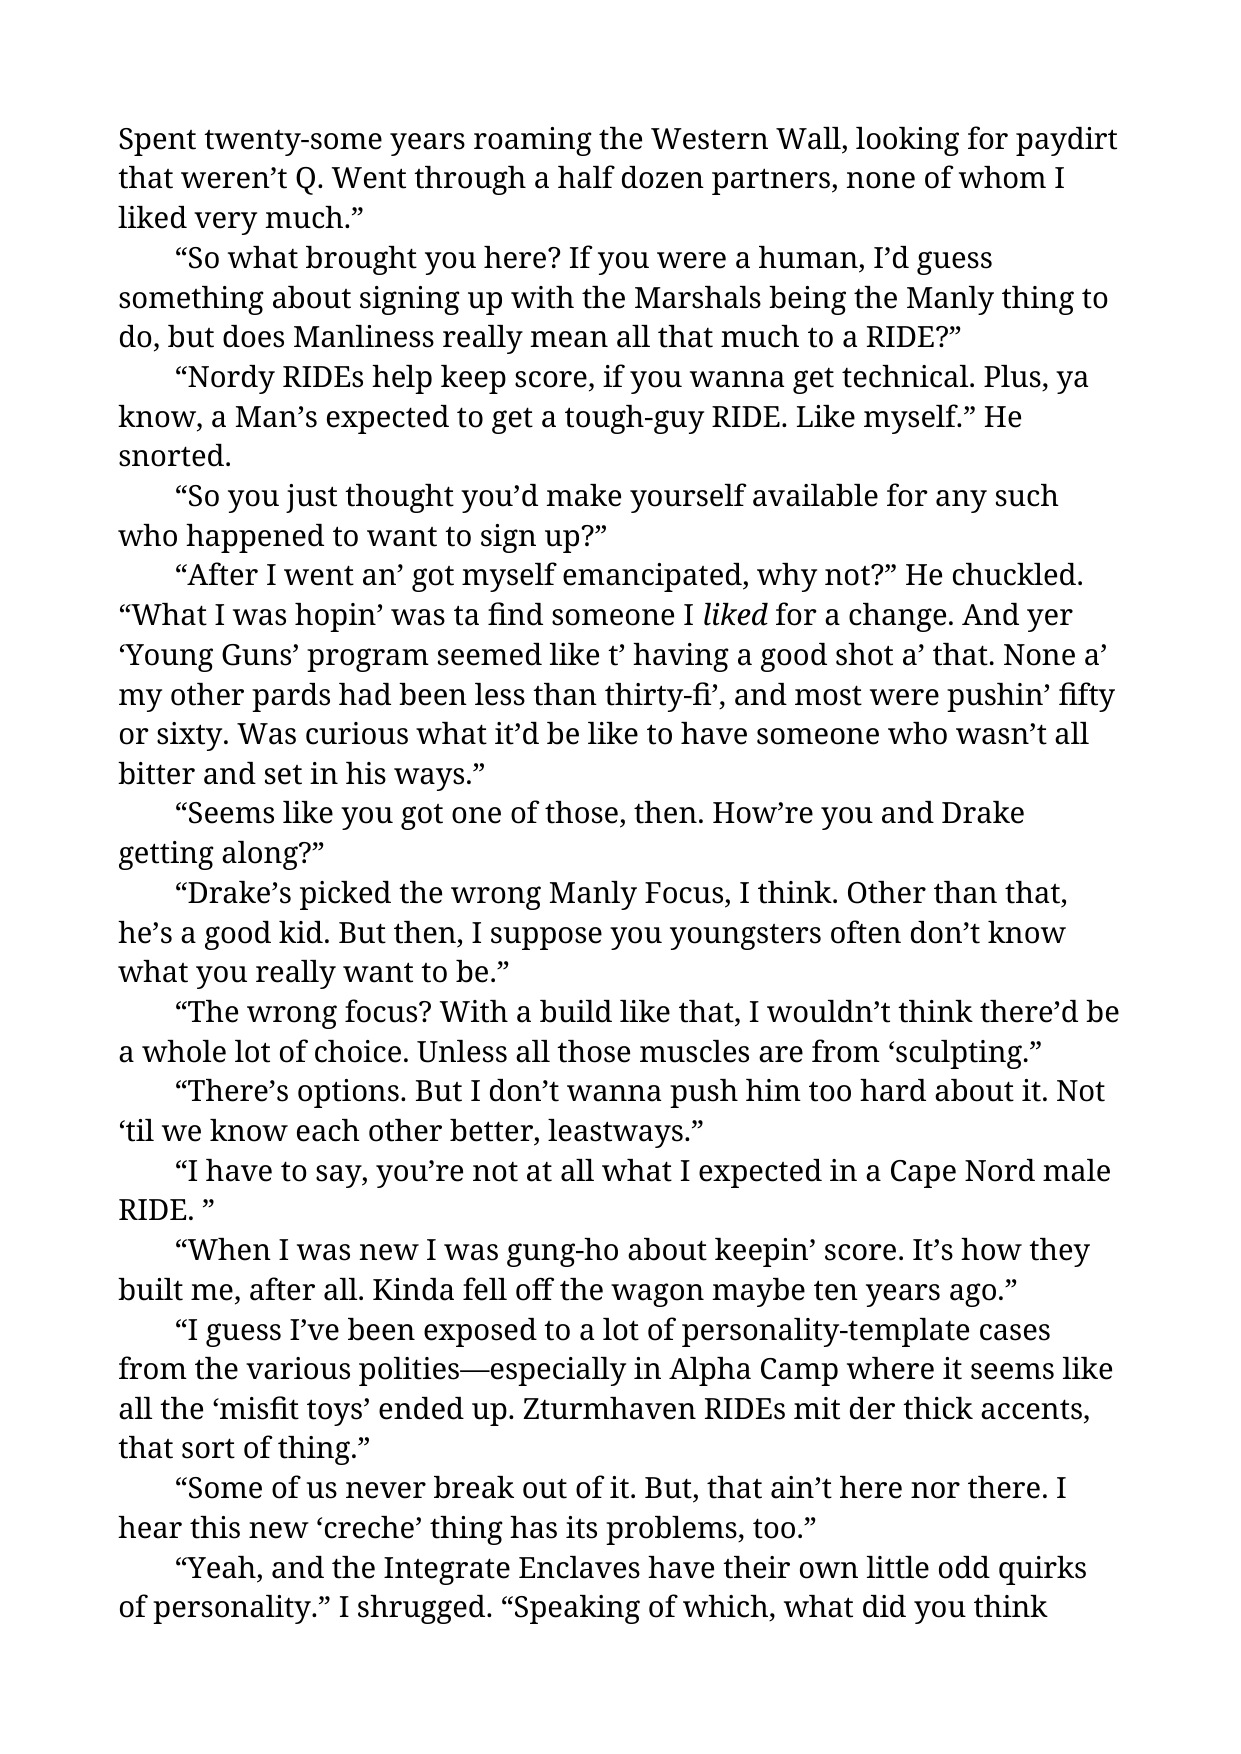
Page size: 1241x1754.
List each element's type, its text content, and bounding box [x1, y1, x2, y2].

text “There’s options. But I don’t wanna push him too hard about it. Not ‘til we know each other better, leastways.” [118, 1071, 1122, 1150]
text “Nordy RIDEs help keep score, if you wanna get technical. Plus, ya know, a Man’s expected to get a tough-guy RIDE. Like myself.” He snorted. [118, 356, 1122, 475]
text “Seems like you got one of those, then. How’re you and Drake getting along?” [118, 793, 1122, 872]
text “The wrong focus? With a build like that, I wouldn’t think there’d be a whole lot of choice. Unless all those muscles are from ‘sculpting.” [118, 991, 1122, 1071]
text “So what brought you here? If you were a human, I’d guess something about signing up with the Marshals being the Manly thing to do, but does Manliness really mean all that much to a RIDE?” [118, 237, 1122, 356]
text “After I went an’ got myself emancipated, why not?” He chuckled. “What I was hopin’ was ta find someone I liked for a change. And yer ‘Young Guns’ program seemed like t’ having a good shot a’ that. None a’ my other pards had been less than thirty-fi’, and most were pushin’ fifty or sixty. Was curious what it’d be like to have someone who wasn’t all bitter and set in his ways.” [118, 555, 1122, 793]
text Spent twenty-some years roaming the Western Wall, looking for paydirt that weren’t Q. Went through a half dozen partners, none of whom I liked very much.” [118, 118, 1122, 237]
text “Drake’s picked the wrong Manly Focus, I think. Other than that, he’s a good kid. But then, I suppose you youngsters often don’t know what you really want to be.” [118, 872, 1122, 991]
text “When I was new I was gung-ho about keepin’ score. It’s how they built me, after all. Kinda fell off the wagon maybe ten years ago.” [118, 1229, 1122, 1309]
text “Yeah, and the Integrate Enclaves have their own little odd quirks of personality.” I shrugged. “Speaking of which, what did you think [118, 1547, 1122, 1626]
text “I have to say, you’re not at all what I expected in a Cape Nord male RIDE. ” [118, 1150, 1122, 1229]
text “I guess I’ve been exposed to a lot of personality-template cases from the various polities—especially in Alpha Camp where it seems like all the ‘misfit toys’ ended up. Zturmhaven RIDEs mit der thick accents, that sort of thing.” [118, 1309, 1122, 1467]
text “Some of us never break out of it. But, that ain’t here nor there. I hear this new ‘creche’ thing has its problems, too.” [118, 1467, 1122, 1547]
text “So you just thought you’d make yourself available for any such who happened to want to sign up?” [118, 475, 1122, 555]
